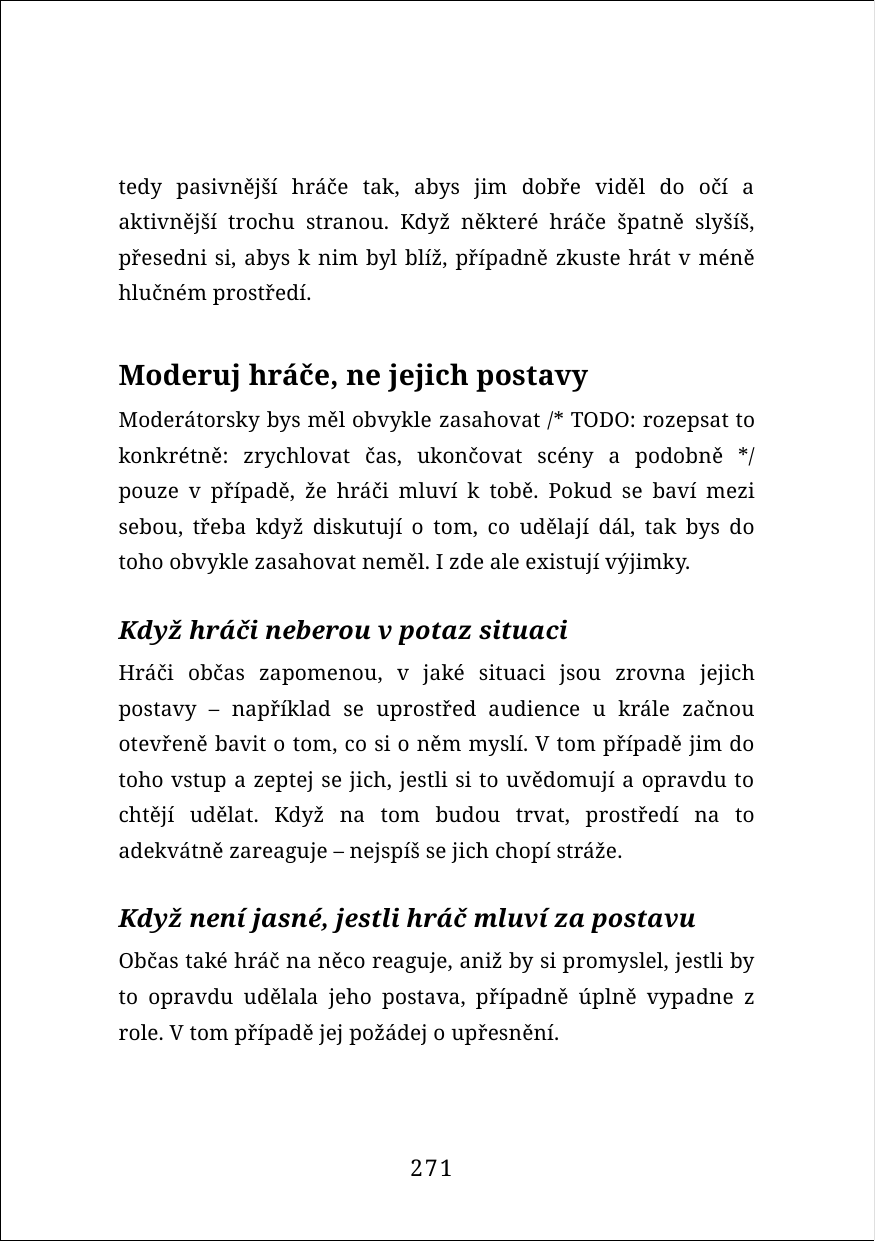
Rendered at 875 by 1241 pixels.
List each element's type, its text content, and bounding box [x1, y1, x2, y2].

text Moderátorsky bys měl obvykle zasahovat /* TODO: rozepsat to konkrétně: zrychlovat čas, ukončovat scény a podobně */ pouze v případě, že hráči mluví k tobě. Pokud se baví mezi sebou, třeba když diskutují o tom, co udělají dál, tak bys do toho obvykle zasahovat neměl. I zde ale existují výjimky. [118, 405, 756, 576]
text Občas také hráč na něco reaguje, aniž by si promyslel, jestli by to opravdu udělala jeho postava, případně úplně vypadne z role. V tom případě jej požádej o upřesnění. [118, 947, 756, 1046]
text Hráči občas zapomenou, v jaké situaci jsou zrovna jejich postavy – například se uprostřed audience u krále začnou otevřeně bavit o tom, co si o něm myslí. V tom případě jim do toho vstup a zeptej se jich, jestli si to uvědomují a opravdu to chtějí udělat. Když na tom budou trvat, prostředí na to adekvátně zareaguje – nejspíš se jich chopí stráže. [118, 658, 756, 864]
subtitle Když není jasné, jestli hráč mluví za postavu [118, 901, 756, 935]
subtitle Moderuj hráče, ne jejich postavy [118, 355, 756, 393]
text tedy pasivnější hráče tak, abys jim dobře viděl do očí a aktivnější trochu stranou. Když některé hráče špatně slyšíš, přesedni si, abys k nim byl blíž, případně zkuste hrát v méně hlučném prostředí. [118, 172, 756, 307]
subtitle Když hráči neberou v potaz situaci [118, 612, 756, 646]
